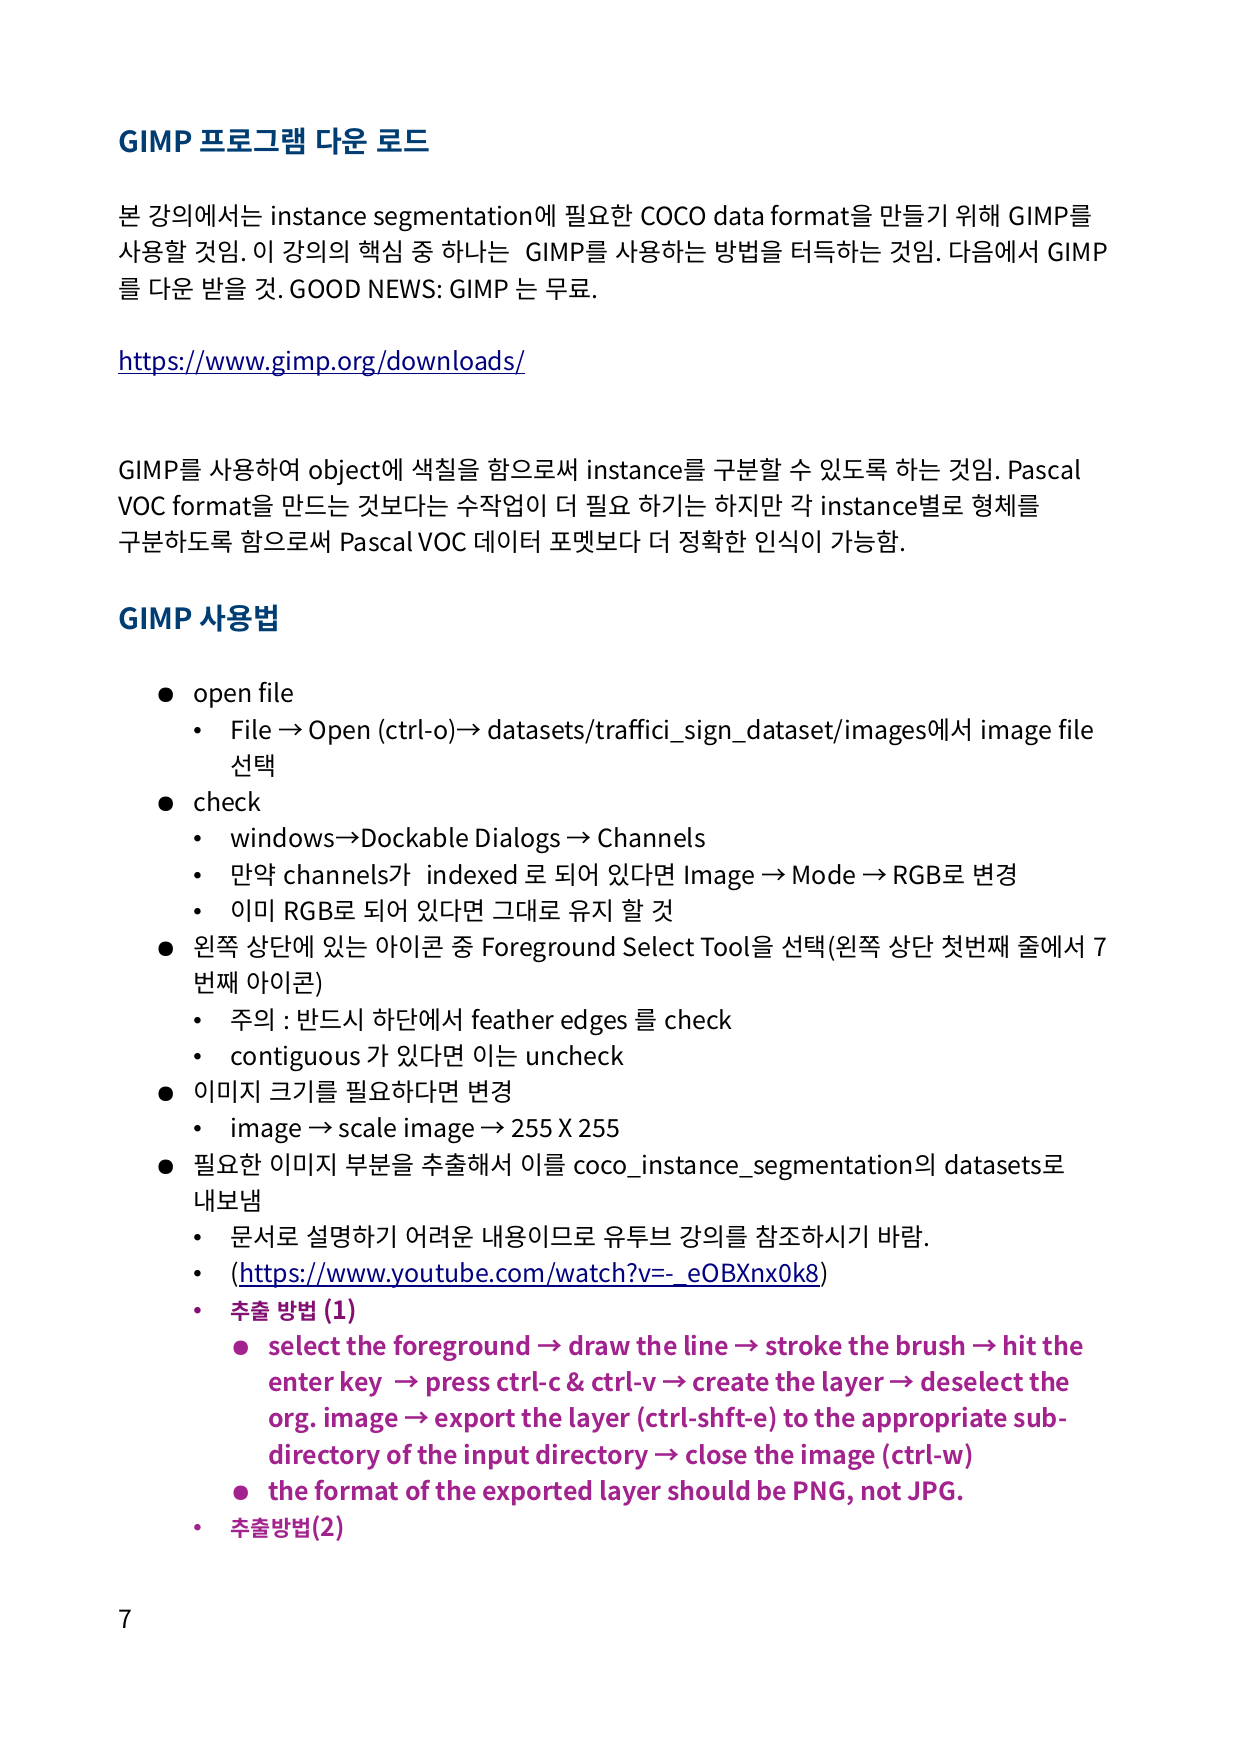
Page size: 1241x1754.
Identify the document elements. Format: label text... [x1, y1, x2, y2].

list open file [156, 674, 1122, 710]
list the format of the exported layer should be PNG, not JPG. [231, 1471, 1122, 1508]
text https://www.gimp.org/downloads/ [118, 342, 1122, 378]
list 추출방법(2) [193, 1508, 1122, 1544]
list contiguous 가 있다면 이는 uncheck [193, 1036, 1122, 1073]
list 만약 channels가 indexed 로 되어 있다면 Image → Mode → RGB로 변경 [193, 855, 1122, 891]
list 추출 방법 (1) [193, 1290, 1122, 1326]
text GIMP를 사용하여 object에 색칠을 함으로써 instance를 구분할 수 있도록 하는 것임. Pascal VOC format을 만드는 것보다는 수작업이 더 필요 하기는 하지만 각 instance별로 형체를 구분하도록 함으로써 Pascal VOC 데이터 포멧보다 더 정확한 인식이 가능함. [118, 450, 1122, 559]
list select the foreground → draw the line → stroke the brush → hit the enter key → press ctrl-c & ctrl-v → create the layer → deselect the org. image → export the layer (ctrl-shft-e) to the appropriate sub-directory of the input directory → close the image (ctrl-w) [231, 1326, 1122, 1471]
list 필요한 이미지 부분을 추출해서 이를 coco_instance_segmentation의 datasets로 내보냄 [156, 1145, 1122, 1218]
text GIMP 사용법 [118, 595, 1122, 638]
text GIMP 프로그램 다운 로드 [118, 118, 1122, 160]
list 문서로 설명하기 어려운 내용이므로 유투브 강의를 참조하시기 바람. [193, 1218, 1122, 1254]
list 이미지 크기를 필요하다면 변경 [156, 1073, 1122, 1109]
list 왼쪽 상단에 있는 아이콘 중 Foreground Select Tool을 선택(왼쪽 상단 첫번째 줄에서 7번째 아이콘) [156, 928, 1122, 1000]
list File → Open (ctrl-o)→ datasets/traffici_sign_dataset/images에서 image file 선택 [193, 710, 1122, 783]
list windows→Dockable Dialogs → Channels [193, 819, 1122, 855]
list check [156, 783, 1122, 819]
text 본 강의에서는 instance segmentation에 필요한 COCO data format을 만들기 위해 GIMP를 사용할 것임. 이 강의의 핵심 중 하나는 GIMP를 사용하는 방법을 터득하는 것임. 다음에서 GIMP를 다운 받을 것. GOOD NEWS: GIMP 는 무료. [118, 197, 1122, 305]
list 주의 : 반드시 하단에서 feather edges 를 check [193, 1000, 1122, 1036]
list 이미 RGB로 되어 있다면 그대로 유지 할 것 [193, 891, 1122, 928]
list image → scale image → 255 X 255 [193, 1109, 1122, 1145]
list (https://www.youtube.com/watch?v=-_eOBXnx0k8) [193, 1254, 1122, 1290]
